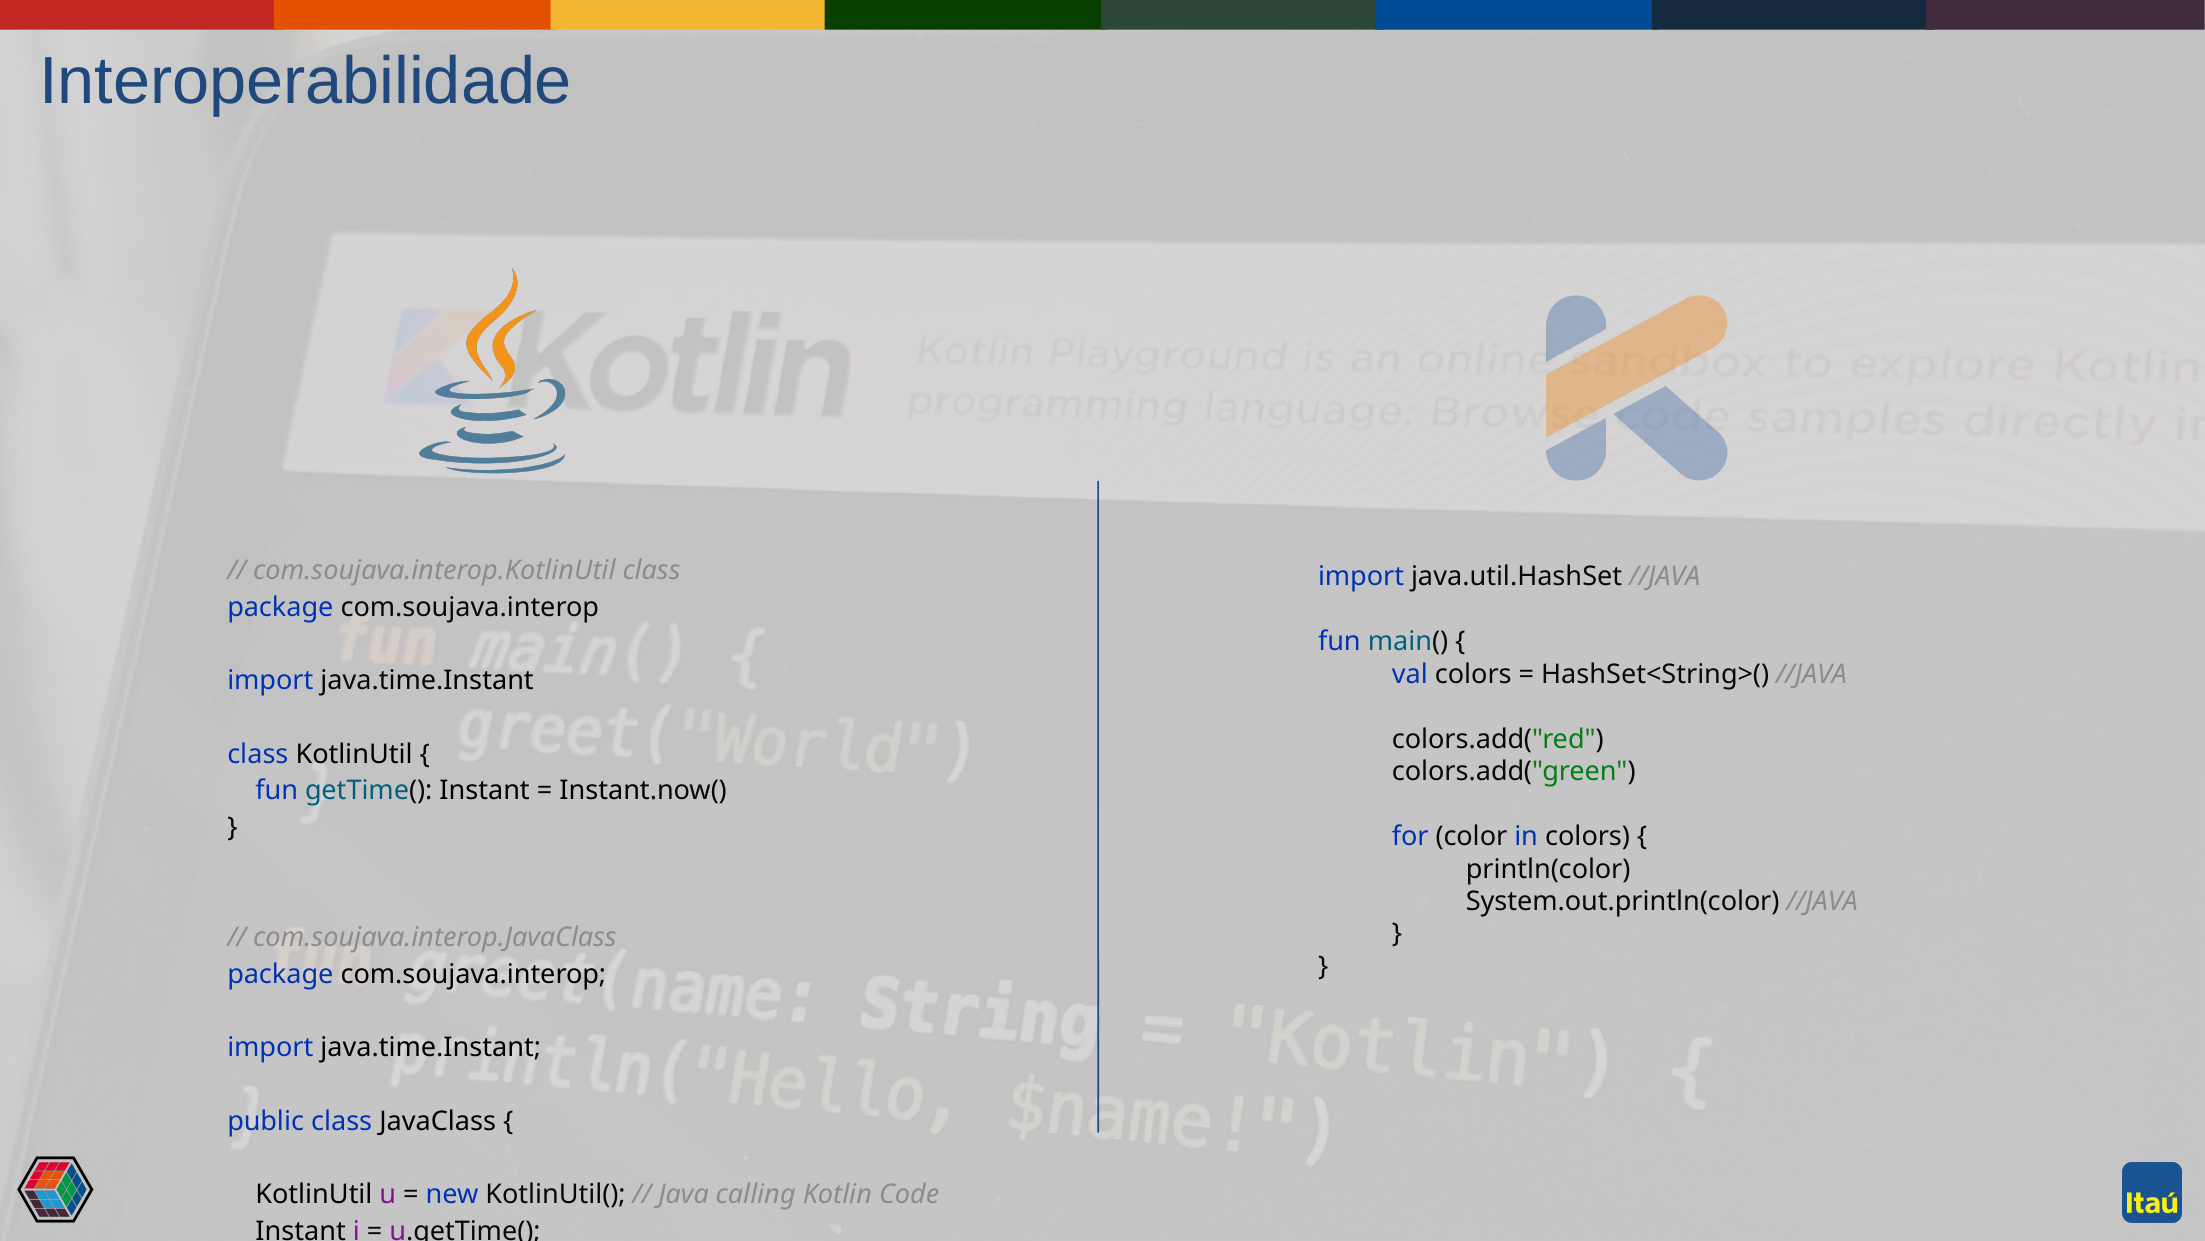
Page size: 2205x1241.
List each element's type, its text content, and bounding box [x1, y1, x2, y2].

text_box import java.util.HashSet //JAVA fun main() { val colors = HashSet<String>() //JAVA colors.add("red") colors.add("green") for (color in colors) { println(color) System.out.println(color) //JAVA } } [1303, 551, 2186, 1052]
picture [1543, 295, 1730, 481]
picture [15, 1149, 95, 1229]
picture [415, 268, 570, 481]
text_box Interoperabilidade [39, 25, 1587, 127]
picture [2122, 1162, 2182, 1223]
text_box // com.soujava.interop.KotlinUtil class package com.soujava.interop import java.time.Instant class KotlinUtil { fun getTime(): Instant = Instant.now() } // com.soujava.interop.JavaClass package com.soujava.interop; import java.time.Instant; public class JavaClass { KotlinUtil u = new KotlinUtil(); // Java calling Kotlin Code Instant i = u.getTime(); } [212, 543, 1087, 1215]
